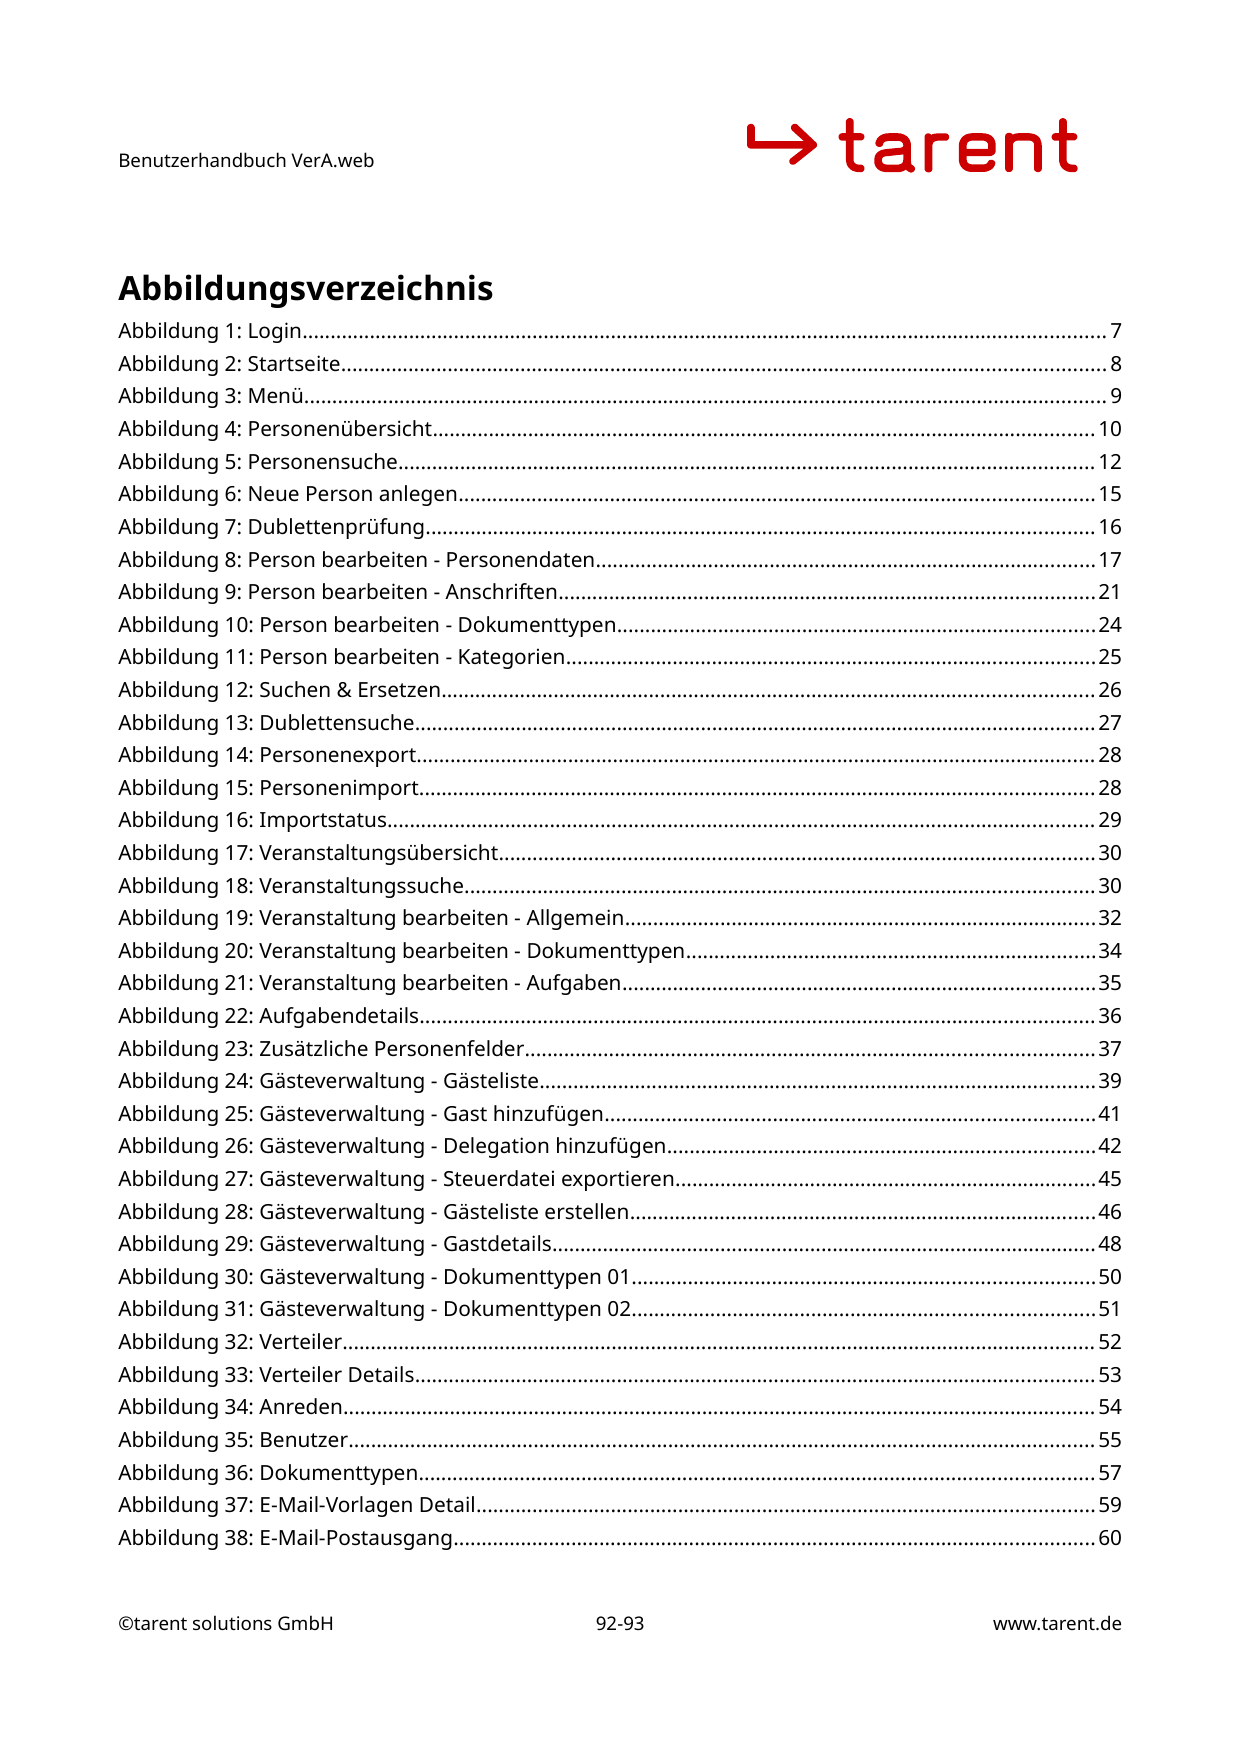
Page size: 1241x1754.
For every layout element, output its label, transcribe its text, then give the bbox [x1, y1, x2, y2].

text Abbildung 1: Login 7 [118, 316, 1122, 345]
text Abbildung 17: Veranstaltungsübersicht 30 [118, 838, 1122, 867]
text Abbildung 27: Gästeverwaltung - Steuerdatei exportieren 45 [118, 1164, 1122, 1193]
text Abbildung 6: Neue Person anlegen 15 [118, 479, 1122, 508]
text Abbildung 29: Gästeverwaltung - Gastdetails 48 [118, 1229, 1122, 1258]
text Abbildung 24: Gästeverwaltung - Gästeliste 39 [118, 1066, 1122, 1095]
text Abbildung 11: Person bearbeiten - Kategorien 25 [118, 642, 1122, 671]
subtitle Abbildungsverzeichnis [118, 264, 1122, 310]
text Abbildung 38: E-Mail-Postausgang 60 [118, 1523, 1122, 1551]
text Abbildung 15: Personenimport 28 [118, 773, 1122, 801]
text Abbildung 28: Gästeverwaltung - Gästeliste erstellen 46 [118, 1197, 1122, 1225]
text Abbildung 16: Importstatus 29 [118, 806, 1122, 834]
text Abbildung 21: Veranstaltung bearbeiten - Aufgaben 35 [118, 968, 1122, 997]
text Abbildung 19: Veranstaltung bearbeiten - Allgemein 32 [118, 903, 1122, 932]
text Abbildung 4: Personenübersicht 10 [118, 414, 1122, 443]
text Abbildung 7: Dublettenprüfung 16 [118, 512, 1122, 541]
text ­Abbildung 20: Veranstaltung bearbeiten - Dokumenttypen 34 [118, 936, 1122, 964]
text Abbildung 26: Gästeverwaltung - Delegation hinzufügen 42 [118, 1132, 1122, 1160]
text Abbildung 10: Person bearbeiten - Dokumenttypen 24 [118, 610, 1122, 638]
text Abbildung 9: Person bearbeiten - Anschriften 21 [118, 577, 1122, 606]
text Abbildung 12: Suchen & Ersetzen 26 [118, 675, 1122, 703]
text Abbildung 32: Verteiler 52 [118, 1327, 1122, 1356]
text Abbildung 35: Benutzer 55 [118, 1425, 1122, 1453]
text Abbildung 2: Startseite 8 [118, 349, 1122, 377]
text Abbildung 8: Person bearbeiten - Personendaten 17 [118, 545, 1122, 573]
text Abbildung 34: Anreden 54 [118, 1392, 1122, 1421]
text Abbildung 31: Gästeverwaltung - Dokumenttypen 02 51 [118, 1294, 1122, 1323]
text Abbildung 36: Dokumenttypen 57 [118, 1458, 1122, 1486]
text Abbildung 23: Zusätzliche Personenfelder 37 [118, 1034, 1122, 1062]
text Abbildung 37: E-Mail-Vorlagen Detail 59 [118, 1490, 1122, 1519]
text Abbildung 18: Veranstaltungssuche 30 [118, 871, 1122, 899]
text Abbildung 3: Menü 9 [118, 382, 1122, 410]
text Abbildung 5: Personensuche 12 [118, 447, 1122, 475]
text Abbildung 25: Gästeverwaltung - Gast hinzufügen 41 [118, 1099, 1122, 1127]
text Abbildung 22: Aufgabendetails 36 [118, 1001, 1122, 1029]
text Abbildung 13: Dublettensuche 27 [118, 708, 1122, 736]
text Abbildung 30: Gästeverwaltung - Dokumenttypen 01 50 [118, 1262, 1122, 1290]
text Abbildung 33: Verteiler Details 53 [118, 1360, 1122, 1388]
text Abbildung 14: Personenexport 28 [118, 740, 1122, 769]
